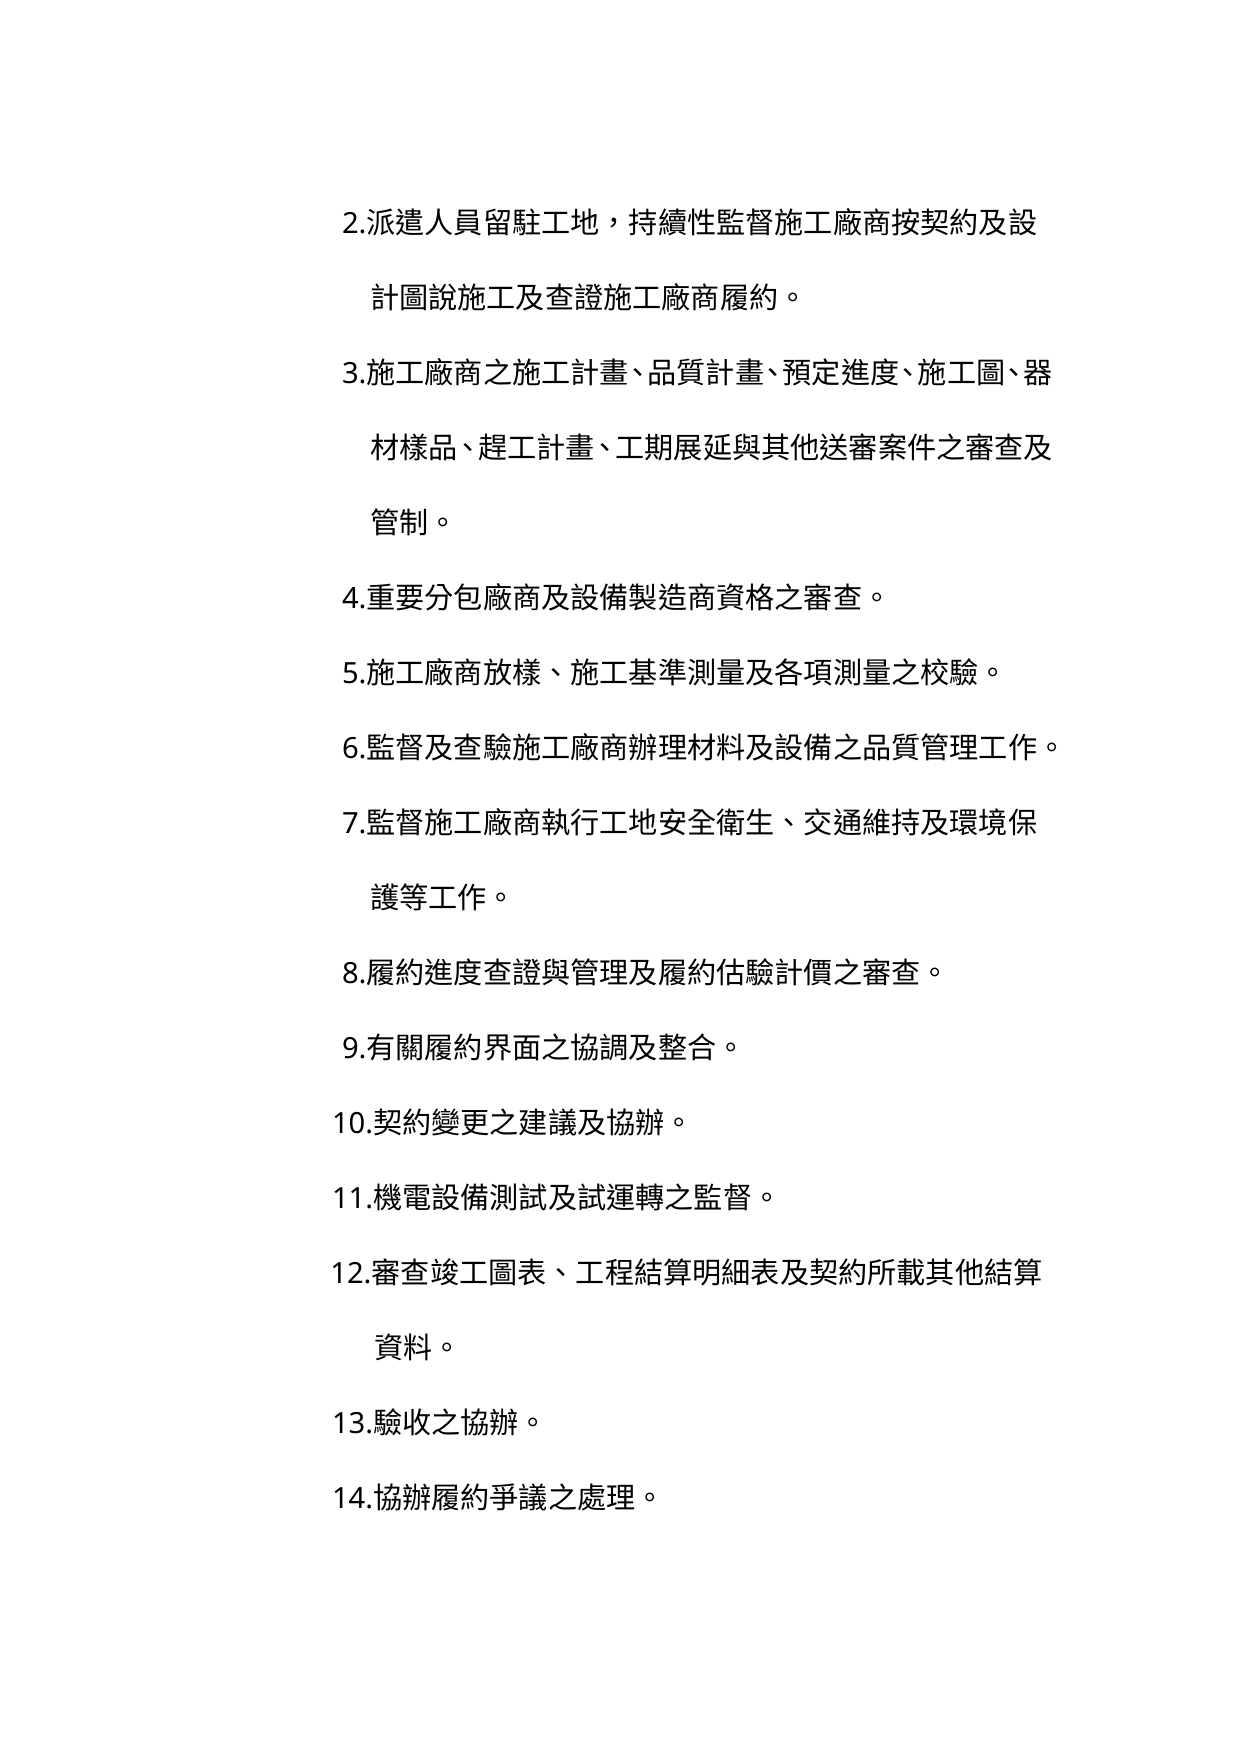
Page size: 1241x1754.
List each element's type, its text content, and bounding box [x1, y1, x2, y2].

text 9.有關履約界面之協調及整合。 [342, 1008, 1053, 1083]
text 7.監督施工廠商執行工地安全衛生、交通維持及環境保護等工作。 [342, 783, 1053, 933]
text 13.驗收之協辦。 [332, 1383, 1053, 1458]
text 4.重要分包廠商及設備製造商資格之審查。 [342, 558, 1053, 633]
text 12.審查竣工圖表、工程結算明細表及契約所載其他結算資料。 [330, 1233, 1053, 1383]
text 14.協辦履約爭議之處理。 [332, 1458, 1053, 1533]
text 10.契約變更之建議及協辦。 [332, 1083, 1053, 1158]
text 8.履約進度查證與管理及履約估驗計價之審查。 [342, 933, 1053, 1008]
text 6.監督及查驗施工廠商辦理材料及設備之品質管理工作。 [342, 708, 1053, 783]
text 5.施工廠商放樣、施工基準測量及各項測量之校驗。 [342, 633, 1053, 708]
text 3.施工廠商之施工計畫、品質計畫、預定進度、施工圖、器材樣品、趕工計畫、工期展延與其他送審案件之審查及管制。 [342, 333, 1053, 558]
text 2.派遣人員留駐工地，持續性監督施工廠商按契約及設計圖說施工及查證施工廠商履約。 [342, 183, 1053, 333]
text 11.機電設備測試及試運轉之監督。 [332, 1158, 1053, 1233]
